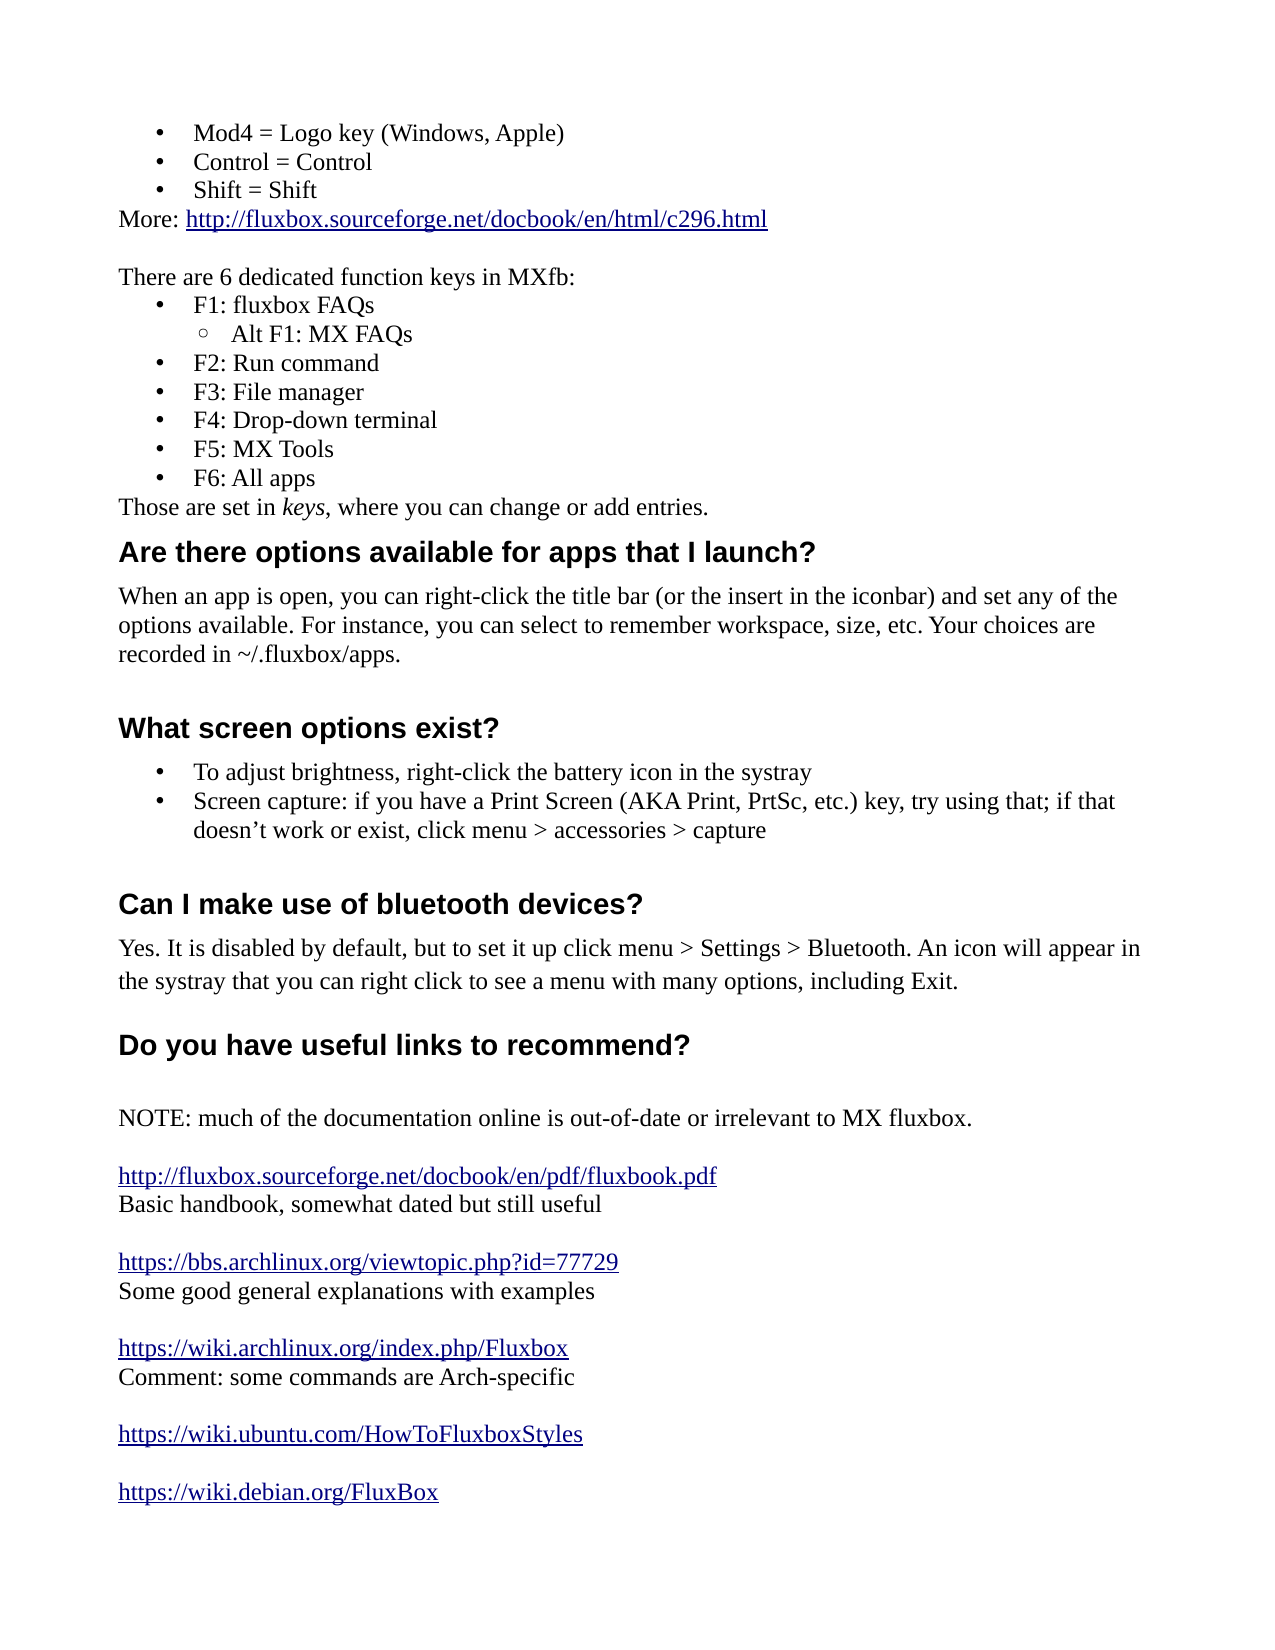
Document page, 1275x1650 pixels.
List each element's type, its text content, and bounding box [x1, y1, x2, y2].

text https://bbs.archlinux.org/viewtopic.php?id=77729 [118, 1247, 1157, 1276]
text Some good general explanations with examples [118, 1276, 1157, 1304]
text Those are set in keys, where you can change or add entries. [118, 492, 1157, 521]
list Control = Control [156, 147, 1157, 176]
text https://wiki.ubuntu.com/HowToFluxboxStyles [118, 1419, 1157, 1448]
list Mod4 = Logo key (Windows, Apple) [156, 118, 1157, 147]
list Screen capture: if you have a Print Screen (AKA Print, PrtSc, etc.) key, try using that; if that doesn’t work or exist, click menu > accessories > capture [156, 786, 1157, 843]
list Shift = Shift [156, 176, 1157, 204]
text https://wiki.archlinux.org/index.php/Fluxbox [118, 1333, 1157, 1362]
subtitle What screen options exist? [118, 711, 1157, 745]
text https://wiki.debian.org/FluxBox [118, 1477, 1157, 1506]
text More: http://fluxbox.sourceforge.net/docbook/en/html/c296.html [118, 204, 1157, 233]
list Alt F1: MX FAQs [193, 319, 1157, 348]
text Yes. It is disabled by default, but to set it up click menu > Settings > Bluetooth. An icon will appear in the systray that you can right click to see a menu with many options, including Exit. [118, 933, 1157, 995]
list F4: Drop-down terminal [156, 406, 1157, 434]
text When an app is open, you can right-click the title bar (or the insert in the iconbar) and set any of the options available. For instance, you can select to remember workspace, size, etc. Your choices are recorded in ~/.fluxbox/apps. [118, 581, 1157, 668]
list F5: MX Tools [156, 434, 1157, 463]
list To adjust brightness, right-click the battery icon in the systray [156, 757, 1157, 786]
list F6: All apps [156, 463, 1157, 492]
text Basic handbook, somewhat dated but still useful [118, 1189, 1157, 1218]
text NOTE: much of the documentation online is out-of-date or irrelevant to MX fluxbox. [118, 1103, 1157, 1132]
list F1: fluxbox FAQs [156, 291, 1157, 319]
text There are 6 dedicated function keys in MXfb: [118, 262, 1157, 291]
list F3: File manager [156, 377, 1157, 406]
subtitle Do you have useful links to recommend? [118, 1028, 1157, 1062]
text Comment: some commands are Arch-specific [118, 1362, 1157, 1391]
subtitle Can I make use of bluetooth devices? [118, 887, 1157, 921]
list F2: Run command [156, 348, 1157, 377]
subtitle Are there options available for apps that I launch? [118, 535, 1157, 569]
text http://fluxbox.sourceforge.net/docbook/en/pdf/fluxbook.pdf [118, 1161, 1157, 1189]
